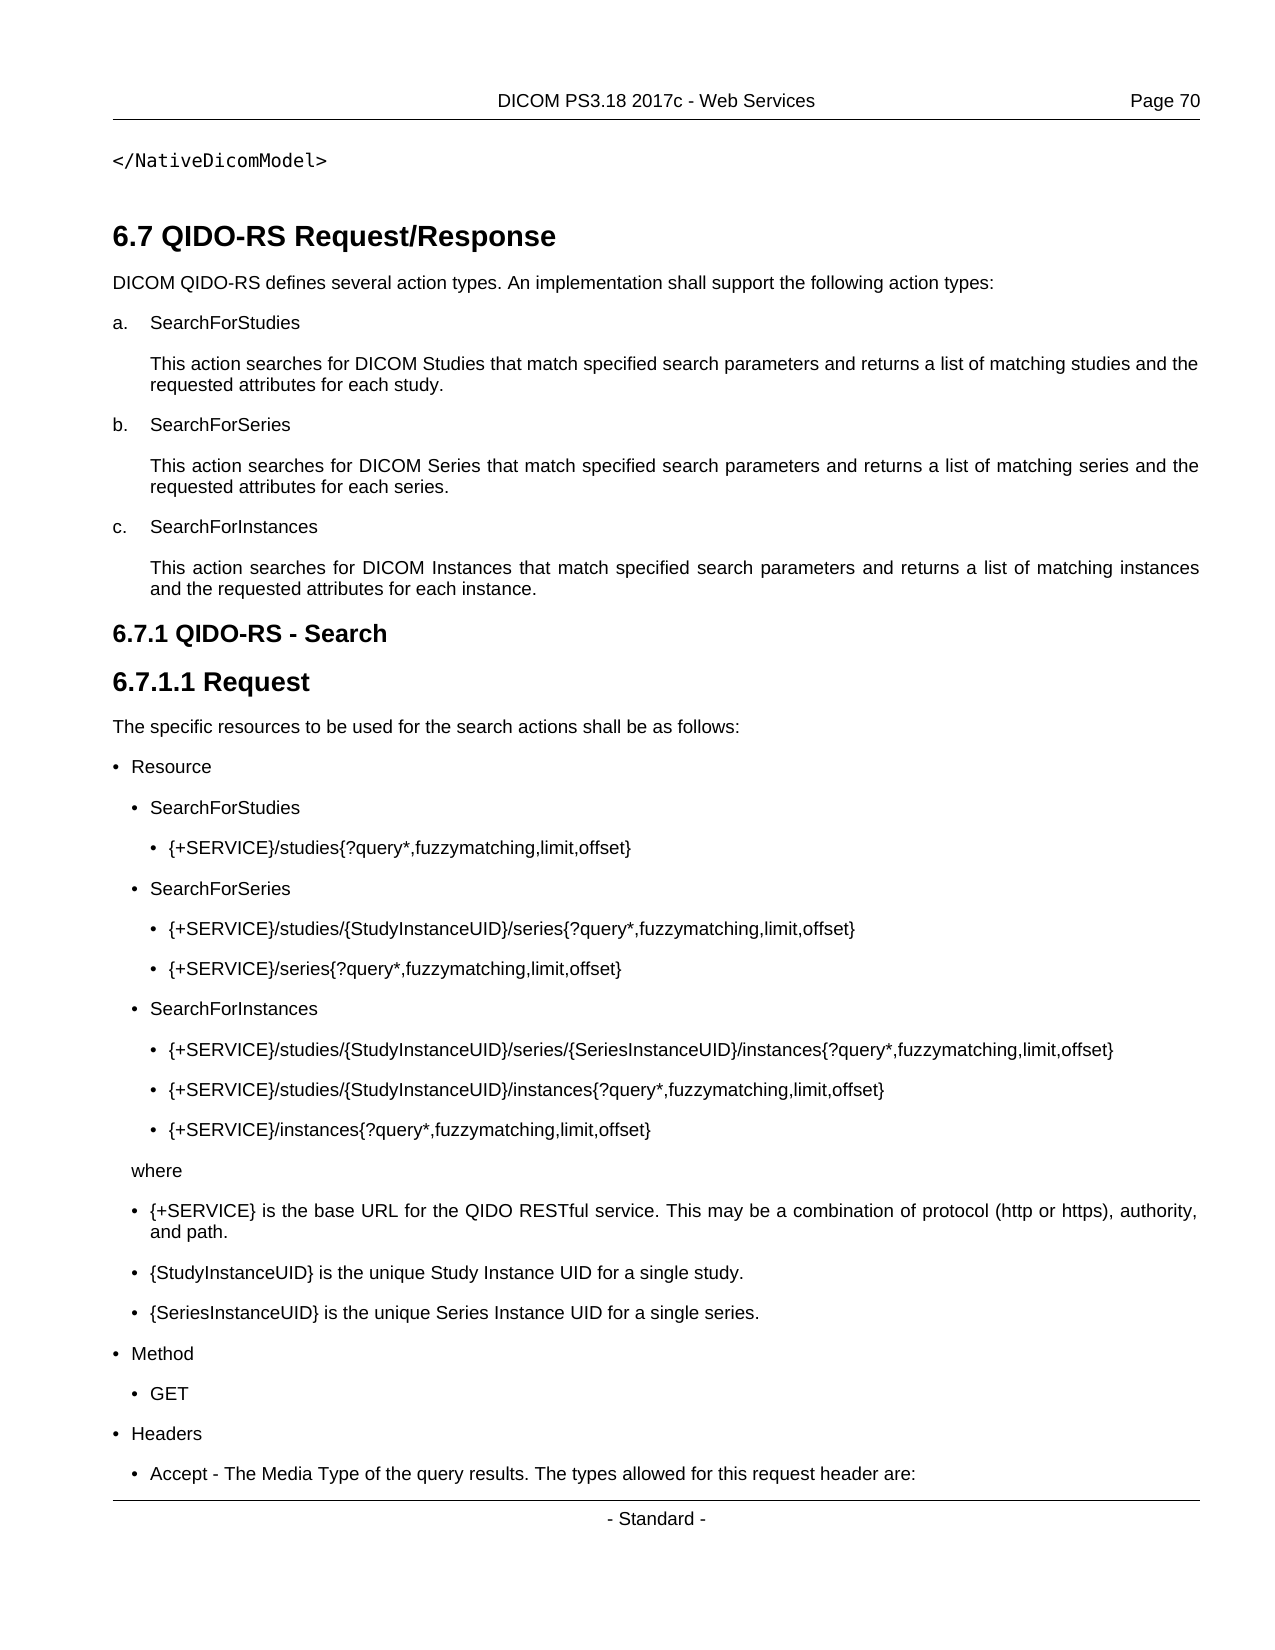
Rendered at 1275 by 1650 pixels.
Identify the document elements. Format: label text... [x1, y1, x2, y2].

list {StudyInstanceUID} is the unique Study Instance UID for a single study. [131, 1262, 1200, 1283]
list SearchForInstances [112, 516, 1200, 538]
list This action searches for DICOM Studies that match specified search parameters and returns a list of matching studies and the requested attributes for each study. [112, 352, 1200, 395]
list SearchForStudies [131, 797, 1200, 818]
text 6.7 QIDO-RS Request/Response [112, 219, 1200, 253]
list Headers [112, 1423, 1200, 1444]
list Accept - The Media Type of the query results. The types allowed for this request header are: [131, 1463, 1200, 1485]
list {+SERVICE} is the base URL for the QIDO RESTful service. This may be a combination of protocol (http or https), authority, and path. [131, 1200, 1200, 1243]
list {SeriesInstanceUID} is the unique Series Instance UID for a single series. [131, 1302, 1200, 1323]
list Method [112, 1342, 1200, 1364]
list {+SERVICE}/studies{?query*,fuzzymatching,limit,offset} [150, 837, 1200, 858]
list This action searches for DICOM Series that match specified search parameters and returns a list of matching series and the requested attributes for each series. [112, 454, 1200, 498]
list Resource [112, 756, 1200, 778]
list This action searches for DICOM Instances that match specified search parameters and returns a list of matching instances and the requested attributes for each instance. [112, 557, 1200, 600]
list GET [131, 1383, 1200, 1404]
list {+SERVICE}/studies/{StudyInstanceUID}/series/{SeriesInstanceUID}/instances{?query*,fuzzymatching,limit,offset} [150, 1038, 1200, 1060]
list SearchForStudies [112, 312, 1200, 333]
list {+SERVICE}/studies/{StudyInstanceUID}/series{?query*,fuzzymatching,limit,offset} [150, 918, 1200, 939]
list SearchForSeries [131, 877, 1200, 899]
list {+SERVICE}/series{?query*,fuzzymatching,limit,offset} [150, 958, 1200, 979]
list SearchForInstances [131, 998, 1200, 1020]
list {+SERVICE}/studies/{StudyInstanceUID}/instances{?query*,fuzzymatching,limit,offset} [150, 1079, 1200, 1100]
list SearchForSeries [112, 414, 1200, 436]
text 6.7.1.1 Request [112, 666, 1200, 697]
list where [112, 1159, 1200, 1181]
text DICOM QIDO-RS defines several action types. An implementation shall support the following action types: [112, 272, 1200, 293]
list {+SERVICE}/instances{?query*,fuzzymatching,limit,offset} [150, 1119, 1200, 1141]
text </NativeDicomModel> [112, 150, 1200, 201]
text 6.7.1 QIDO-RS - Search [112, 618, 1200, 647]
text The specific resources to be used for the search actions shall be as follows: [112, 716, 1200, 738]
